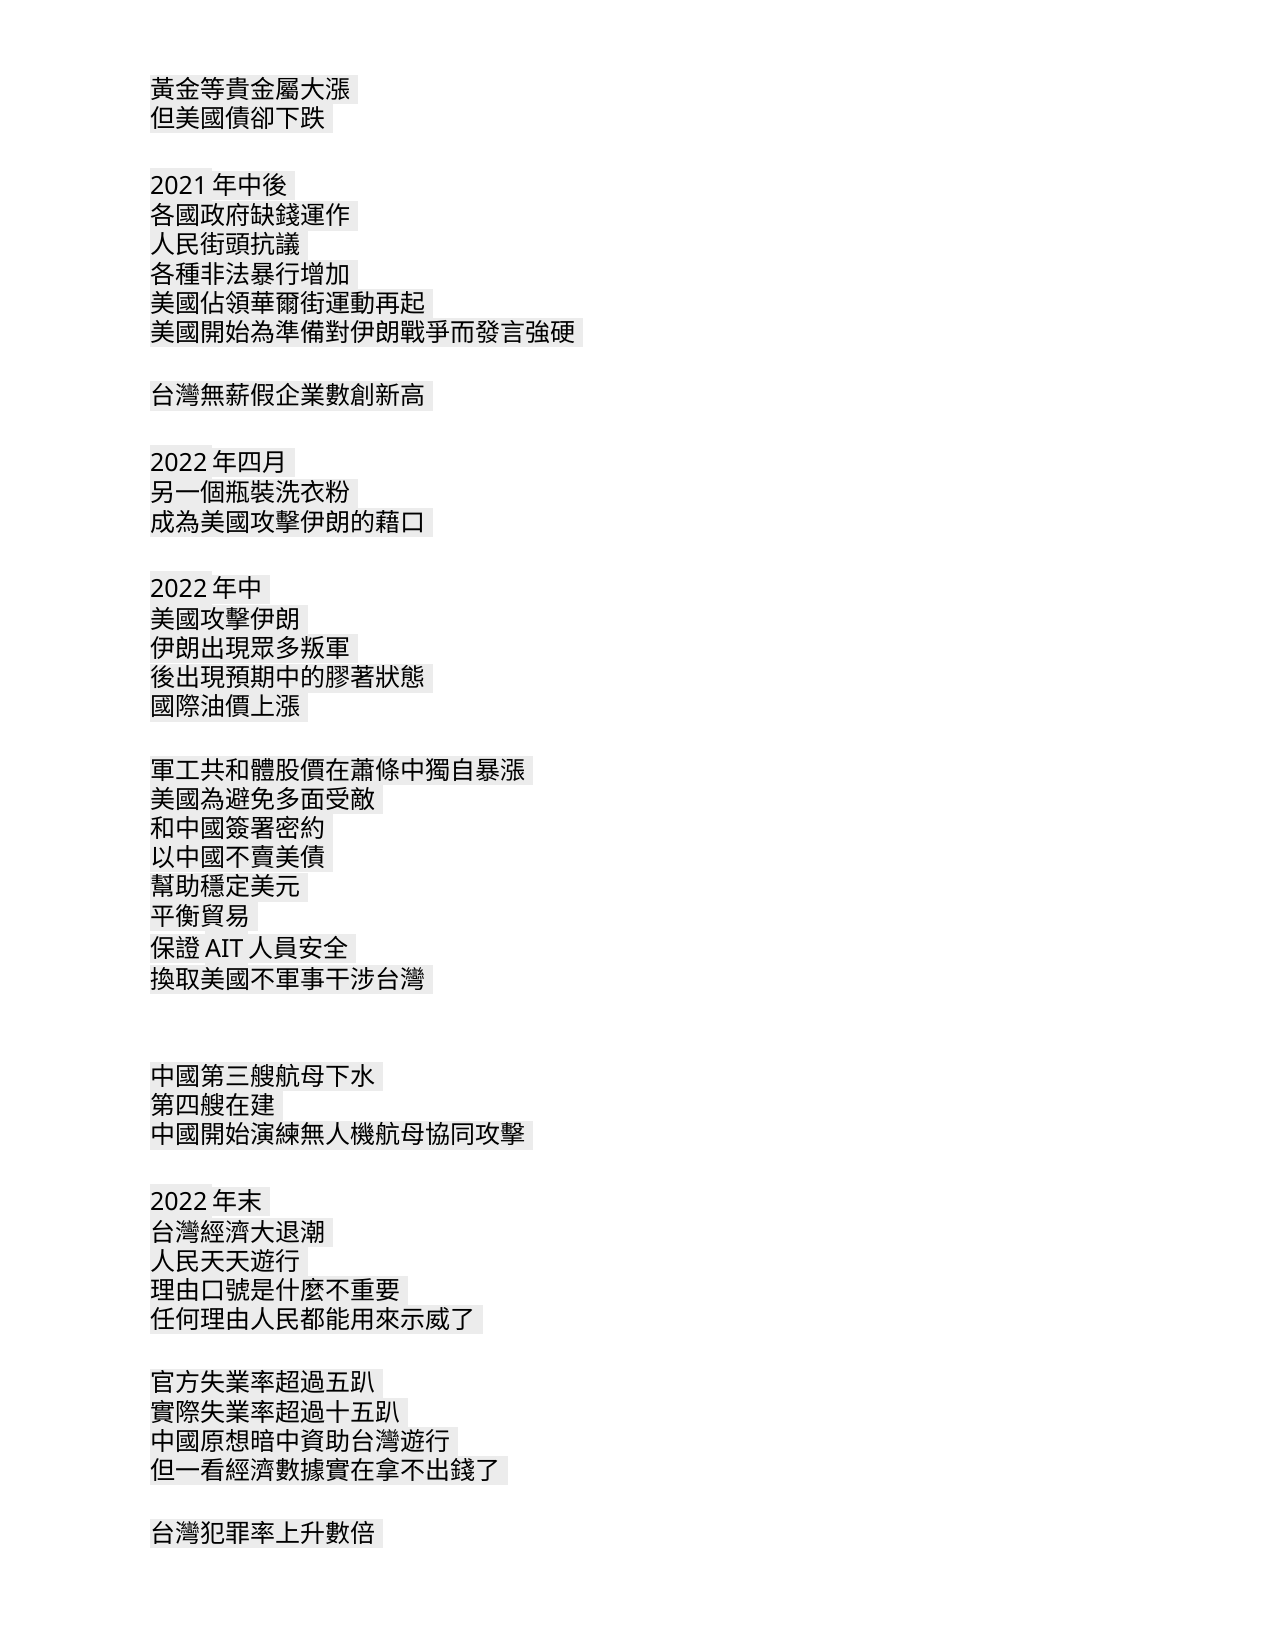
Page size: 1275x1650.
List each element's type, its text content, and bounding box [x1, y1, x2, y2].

text 黃金等貴金屬大漲 但美國債卻下跌 2021年中後 各國政府缺錢運作 人民街頭抗議 各種非法暴行增加 美國佔領華爾街運動再起 美國開始為準備對伊朗戰爭而發言強硬 台灣無薪假企業數創新高 2022年四月 另一個瓶裝洗衣粉 成為美國攻擊伊朗的藉口 2022年中 美國攻擊伊朗 伊朗出現眾多叛軍 後出現預期中的膠著狀態 國際油價上漲 軍工共和體股價在蕭條中獨自暴漲 美國為避免多面受敵 和中國簽署密約 以中國不賣美債 幫助穩定美元 平衡貿易 保證AIT人員安全 換取美國不軍事干涉台灣 中國第三艘航母下水 第四艘在建 中國開始演練無人機航母協同攻擊 2022年末 台灣經濟大退潮 人民天天遊行 理由口號是什麼不重要 任何理由人民都能用來示威了 官方失業率超過五趴 實際失業率超過十五趴 中國原想暗中資助台灣遊行 但一看經濟數據實在拿不出錢了 台灣犯罪率上升數倍 [150, 75, 1125, 1548]
